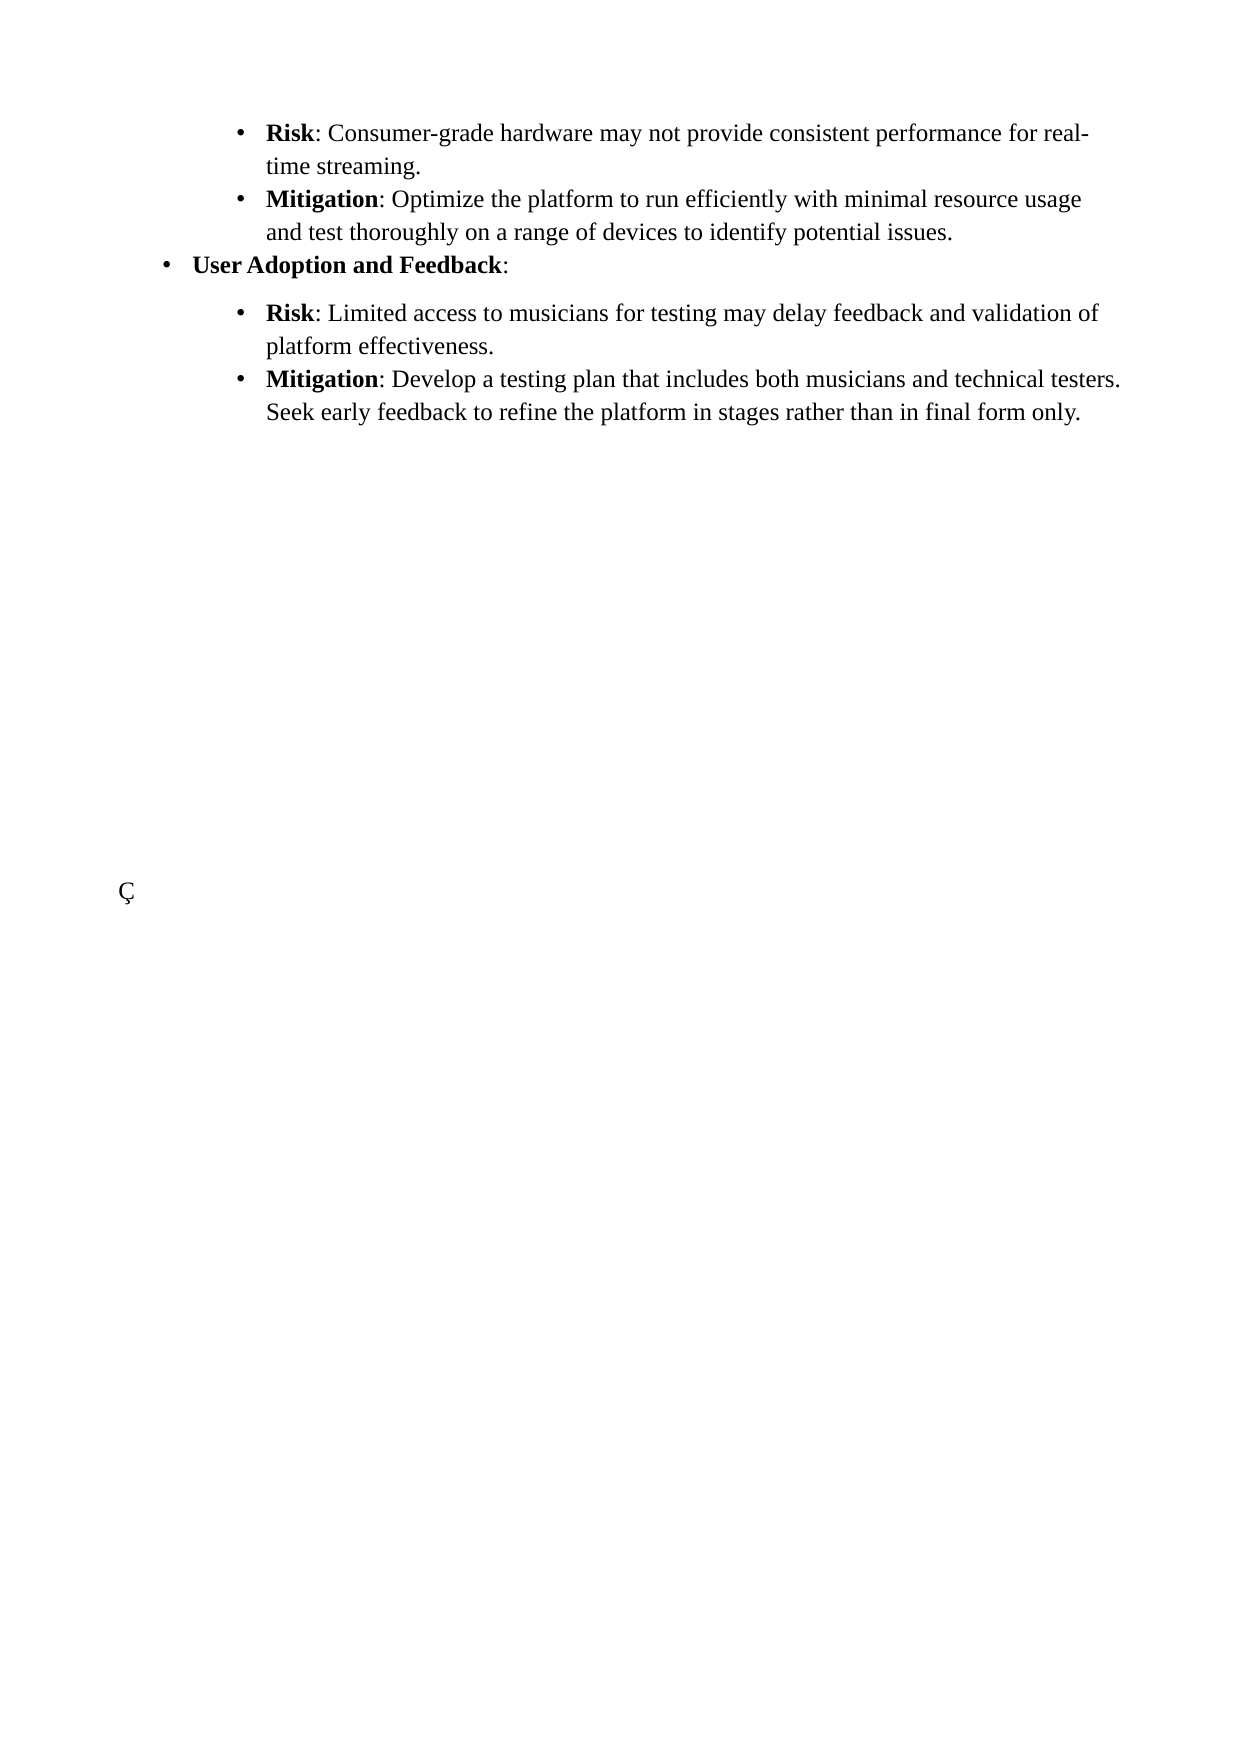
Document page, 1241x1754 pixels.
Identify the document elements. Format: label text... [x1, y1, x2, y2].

list Risk: Limited access to musicians for testing may delay feedback and validation of platform effectiveness. [236, 298, 1122, 359]
text Ç [118, 876, 1122, 904]
list Mitigation: Optimize the platform to run efficiently with minimal resource usage and test thoroughly on a range of devices to identify potential issues. [236, 184, 1122, 246]
list Risk: Consumer-grade hardware may not provide consistent performance for real-time streaming. [236, 118, 1122, 180]
list Mitigation: Develop a testing plan that includes both musicians and technical testers. Seek early feedback to refine the platform in stages rather than in final form only. [236, 364, 1122, 426]
list User Adoption and Feedback: [162, 250, 1122, 279]
